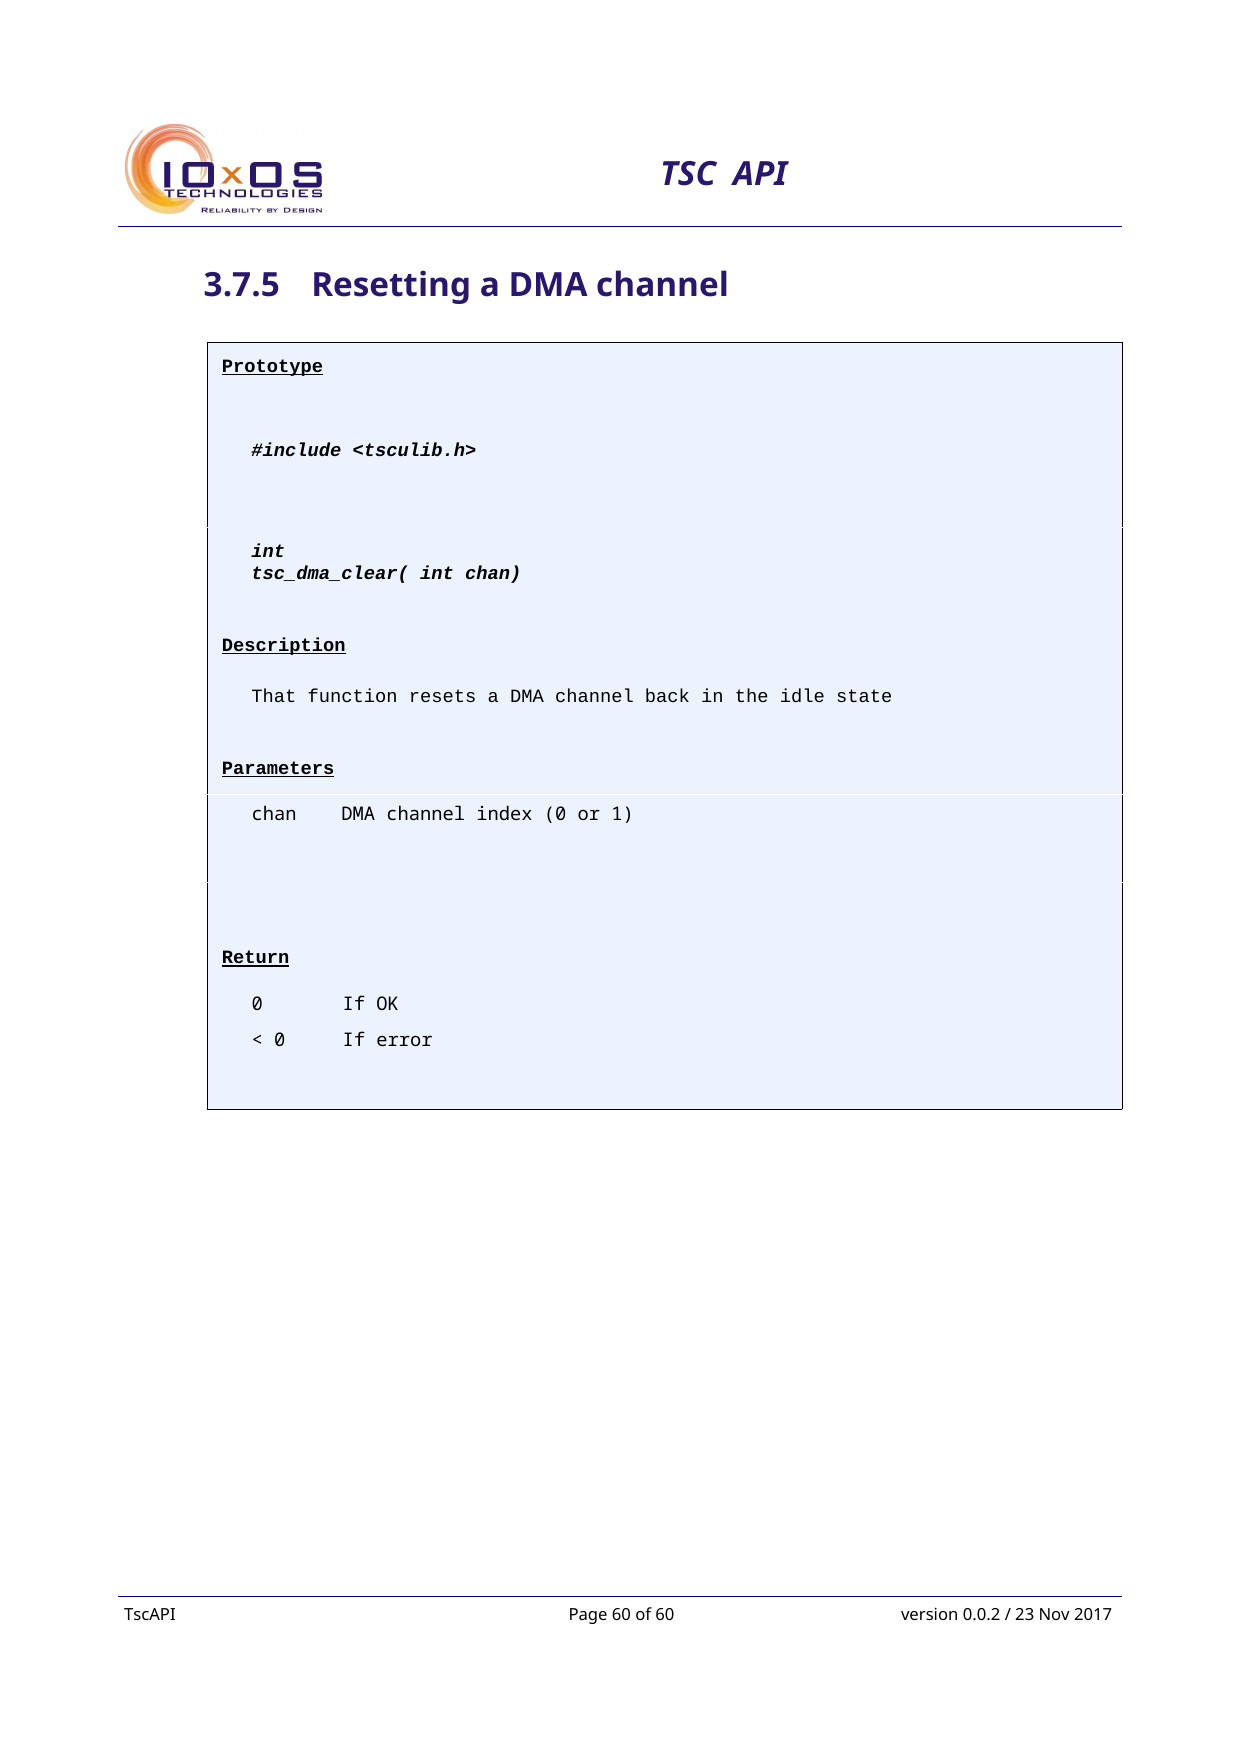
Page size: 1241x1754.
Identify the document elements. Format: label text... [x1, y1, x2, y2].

table_header 0 [246, 984, 337, 1021]
subtitle Description [208, 621, 1122, 672]
table_header [208, 795, 246, 832]
table_header [208, 984, 246, 1021]
table_header If OK [337, 984, 1122, 1021]
subtitle Parameters [208, 744, 1122, 794]
text int [208, 527, 1122, 563]
table_header chan [246, 795, 336, 832]
text #include <tsculib.h> [208, 426, 1122, 477]
text That function resets a DMA channel back in the idle state [208, 672, 1122, 708]
picture [123, 123, 323, 217]
subtitle Return [208, 933, 1122, 984]
text Prototype [208, 343, 1122, 375]
table_cell [208, 1021, 246, 1058]
subtitle Resetting a DMA channel [195, 261, 1122, 306]
table_cell If error [337, 1021, 1122, 1058]
text tsc_dma_clear( int chan) [208, 563, 1122, 585]
table_header DMA channel index (0 or 1) [336, 795, 1122, 832]
table_cell < 0 [246, 1021, 337, 1058]
